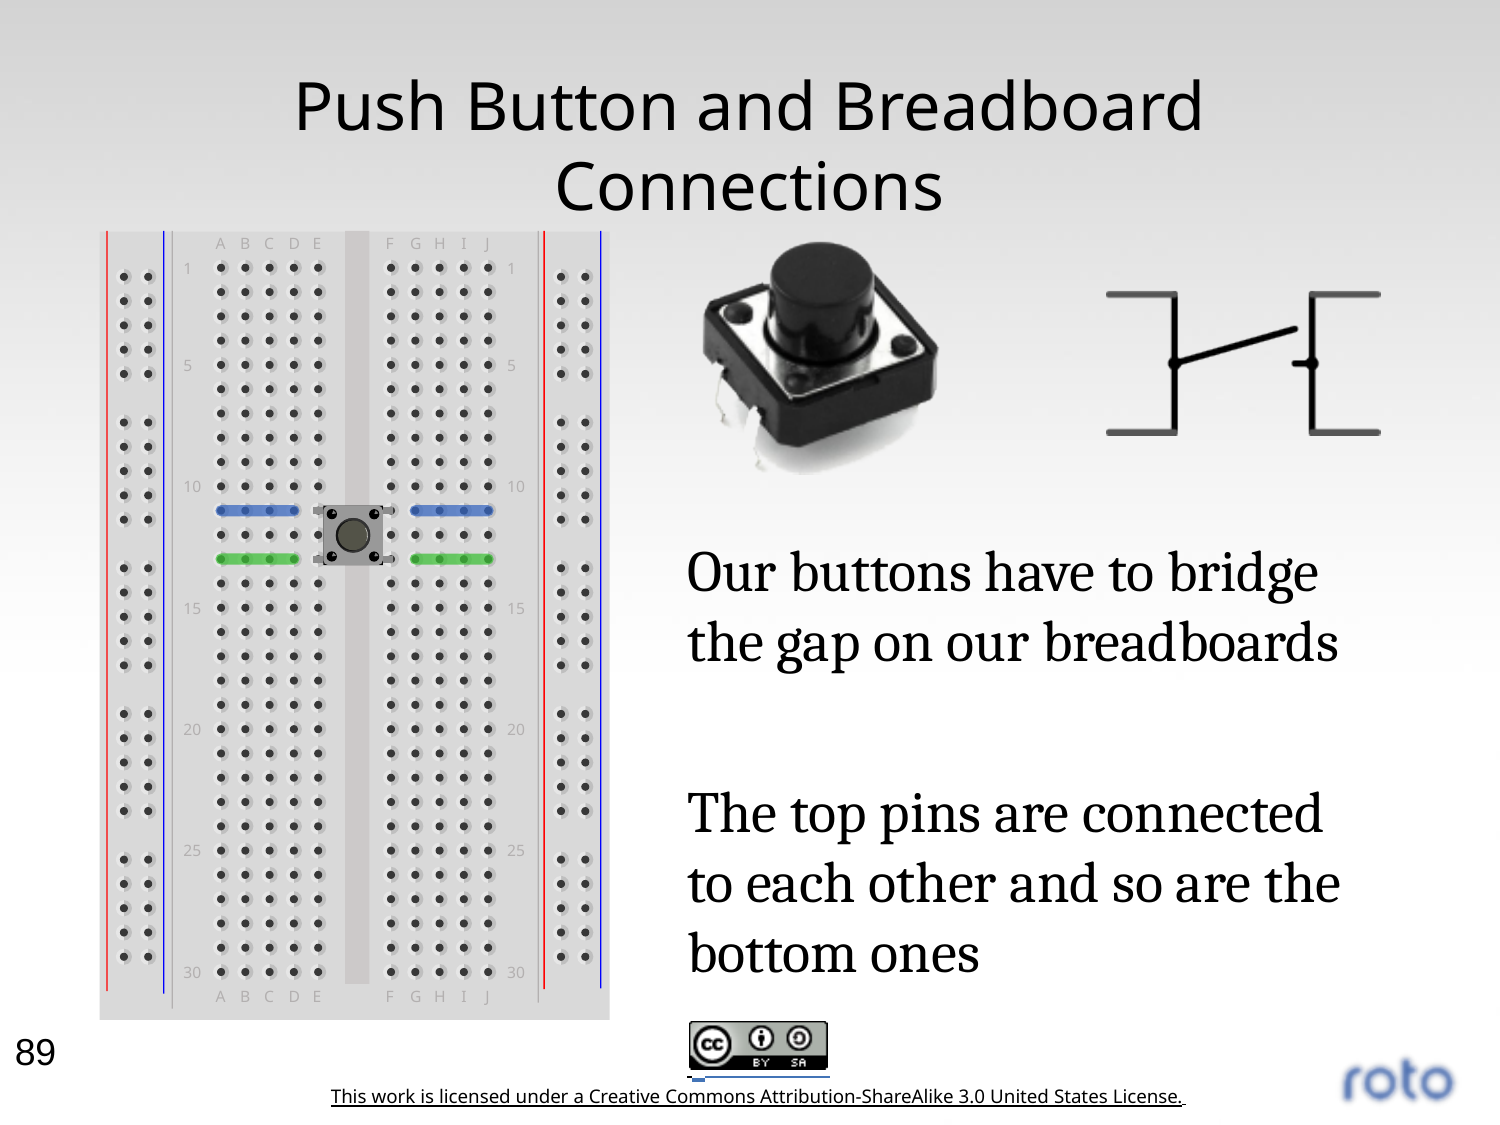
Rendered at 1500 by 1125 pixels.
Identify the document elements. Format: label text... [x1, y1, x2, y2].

title Push Button and Breadboard Connections [112, 49, 1388, 238]
picture [0, 0, 1500, 1125]
list Our buttons have to bridge the gap on our breadboards The top pins are connected to each other and so are the bottom ones [672, 524, 1370, 1031]
